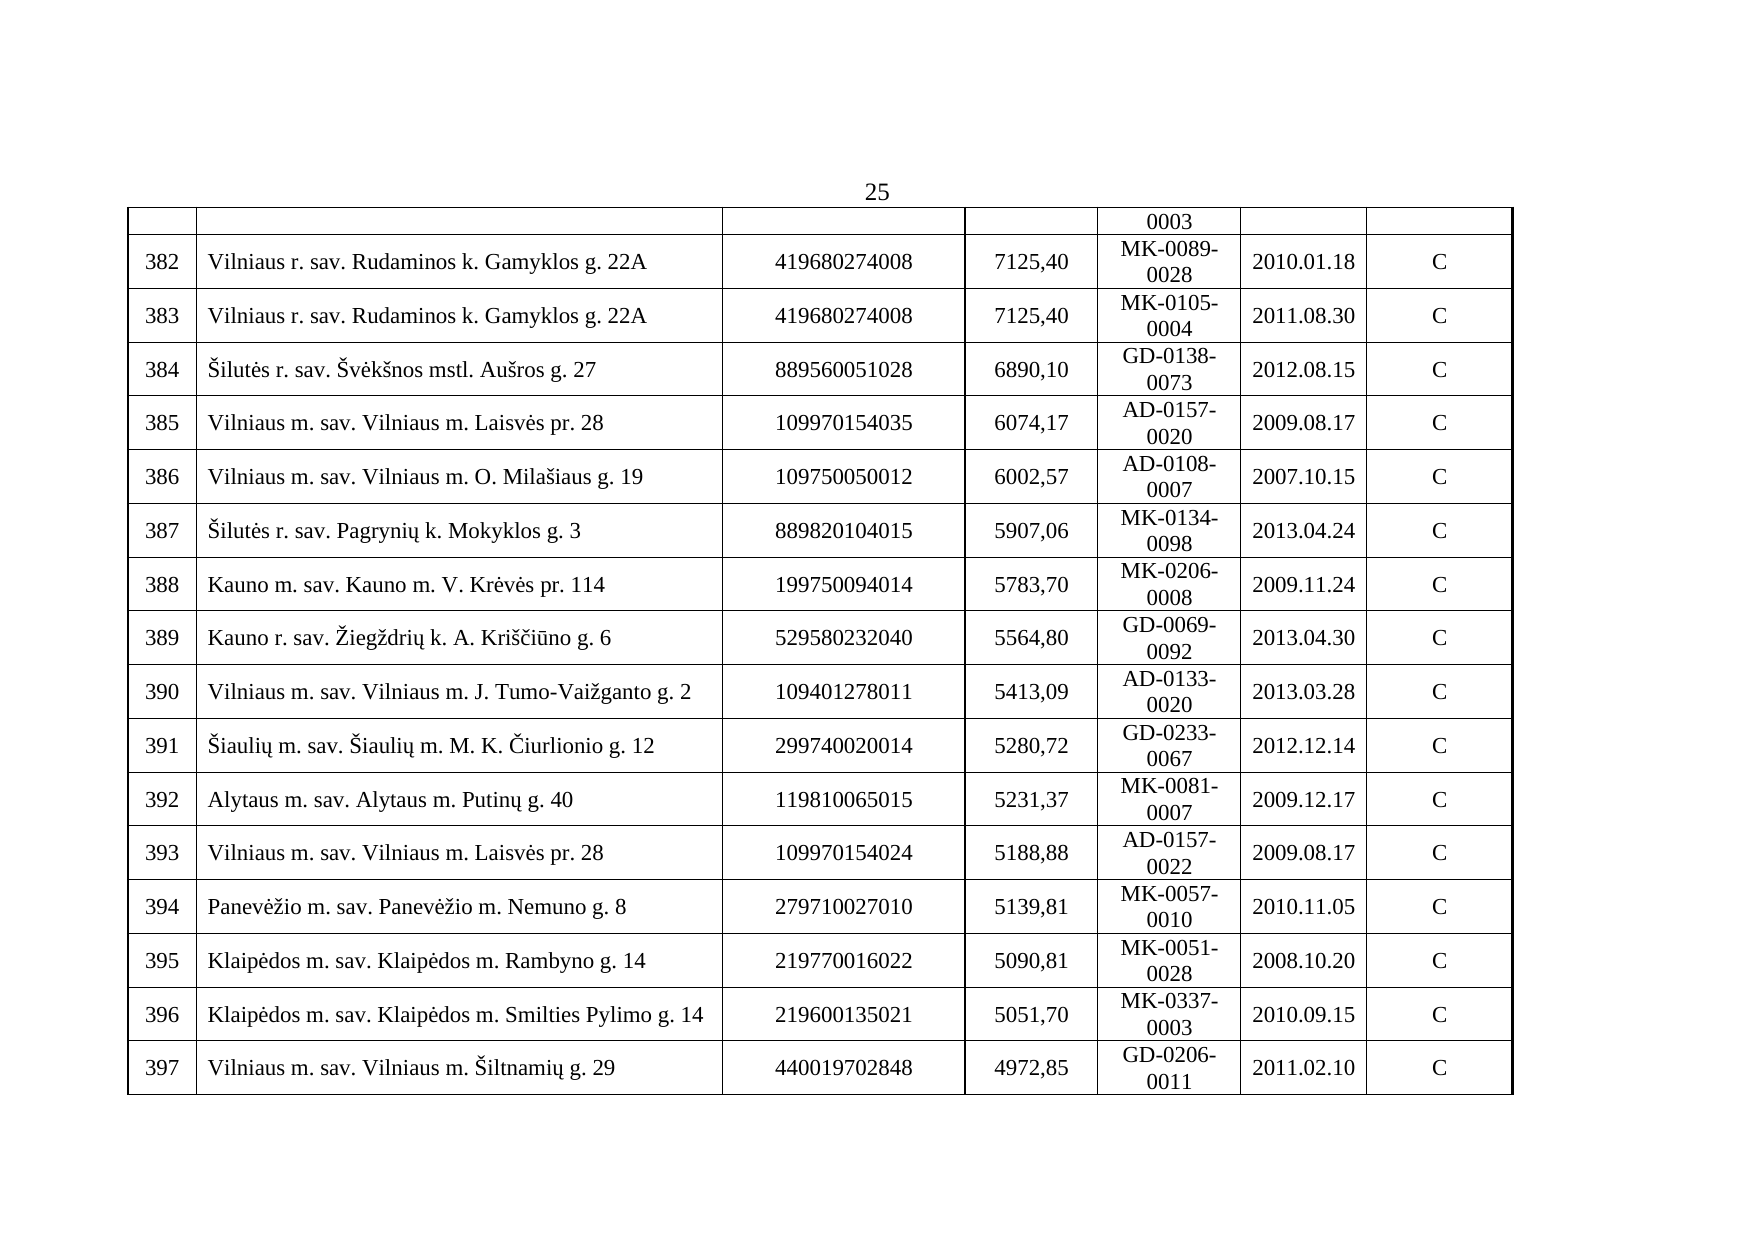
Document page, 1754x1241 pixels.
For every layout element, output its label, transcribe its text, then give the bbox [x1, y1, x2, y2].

table_cell 395 [129, 934, 196, 987]
table_cell 382 [129, 235, 196, 288]
table_cell 5564,80 [966, 611, 1097, 664]
table_cell 384 [129, 343, 196, 395]
table_cell 5051,70 [966, 988, 1097, 1040]
table_cell Vilniaus m. sav. Vilniaus m. Laisvės pr. 28 [197, 826, 722, 879]
table_cell 109750050012 [723, 450, 964, 503]
table_cell 109970154024 [723, 826, 964, 879]
table_cell 5188,88 [966, 826, 1097, 879]
table_cell Vilniaus m. sav. Vilniaus m. Šiltnamių g. 29 [197, 1041, 722, 1094]
table_cell 0003 [1098, 208, 1240, 234]
table_cell C [1367, 343, 1511, 395]
table_cell 391 [129, 719, 196, 772]
table_cell C [1367, 235, 1511, 288]
table_cell MK-0051-0028 [1098, 934, 1240, 987]
table_cell 2013.04.30 [1241, 611, 1366, 664]
table_cell 419680274008 [723, 235, 964, 288]
table_cell 396 [129, 988, 196, 1040]
table_cell 397 [129, 1041, 196, 1094]
table_cell C [1367, 1041, 1511, 1094]
table_cell 2013.04.24 [1241, 504, 1366, 557]
table_cell C [1367, 611, 1511, 664]
table_cell 5139,81 [966, 880, 1097, 933]
table_cell 7125,40 [966, 235, 1097, 288]
table_cell MK-0206-0008 [1098, 558, 1240, 610]
table_cell Alytaus m. sav. Alytaus m. Putinų g. 40 [197, 773, 722, 825]
table_cell 392 [129, 773, 196, 825]
table_cell Šiaulių m. sav. Šiaulių m. M. K. Čiurlionio g. 12 [197, 719, 722, 772]
table_cell C [1367, 880, 1511, 933]
table_cell AD-0108-0007 [1098, 450, 1240, 503]
table_cell MK-0105-0004 [1098, 289, 1240, 342]
table_cell C [1367, 934, 1511, 987]
table_cell C [1367, 719, 1511, 772]
table_cell Panevėžio m. sav. Panevėžio m. Nemuno g. 8 [197, 880, 722, 933]
table_cell 2007.10.15 [1241, 450, 1366, 503]
table_cell Kauno r. sav. Žiegždrių k. A. Kriščiūno g. 6 [197, 611, 722, 664]
table_cell Šilutės r. sav. Pagrynių k. Mokyklos g. 3 [197, 504, 722, 557]
table_cell Vilniaus m. sav. Vilniaus m. O. Milašiaus g. 19 [197, 450, 722, 503]
table_cell 5783,70 [966, 558, 1097, 610]
table_cell C [1367, 665, 1511, 718]
table_cell C [1367, 773, 1511, 825]
table_cell 2013.03.28 [1241, 665, 1366, 718]
table_cell Kauno m. sav. Kauno m. V. Krėvės pr. 114 [197, 558, 722, 610]
table_cell 5090,81 [966, 934, 1097, 987]
table_cell GD-0069-0092 [1098, 611, 1240, 664]
table_cell C [1367, 558, 1511, 610]
table_cell 419680274008 [723, 289, 964, 342]
table_cell C [1367, 504, 1511, 557]
table_cell 2012.12.14 [1241, 719, 1366, 772]
table_cell Šilutės r. sav. Švėkšnos mstl. Aušros g. 27 [197, 343, 722, 395]
table_cell 6002,57 [966, 450, 1097, 503]
table_cell 5907,06 [966, 504, 1097, 557]
table_cell Vilniaus r. sav. Rudaminos k. Gamyklos g. 22A [197, 235, 722, 288]
table_cell [129, 208, 196, 234]
table_cell MK-0337-0003 [1098, 988, 1240, 1040]
table_cell 199750094014 [723, 558, 964, 610]
table_cell AD-0157-0022 [1098, 826, 1240, 879]
table_cell 386 [129, 450, 196, 503]
table_cell 2010.11.05 [1241, 880, 1366, 933]
table_cell C [1367, 289, 1511, 342]
table_cell 5413,09 [966, 665, 1097, 718]
table_cell 5231,37 [966, 773, 1097, 825]
table_cell 2008.10.20 [1241, 934, 1366, 987]
table_cell 219770016022 [723, 934, 964, 987]
table_cell 5280,72 [966, 719, 1097, 772]
table_cell Klaipėdos m. sav. Klaipėdos m. Rambyno g. 14 [197, 934, 722, 987]
table_cell Vilniaus m. sav. Vilniaus m. J. Tumo-Vaižganto g. 2 [197, 665, 722, 718]
table_cell 279710027010 [723, 880, 964, 933]
table_cell 889560051028 [723, 343, 964, 395]
table_cell 390 [129, 665, 196, 718]
table_cell 389 [129, 611, 196, 664]
table_cell 109401278011 [723, 665, 964, 718]
table_cell GD-0206-0011 [1098, 1041, 1240, 1094]
table_cell 4972,85 [966, 1041, 1097, 1094]
table_cell 2009.08.17 [1241, 396, 1366, 449]
table_cell 388 [129, 558, 196, 610]
table_cell C [1367, 988, 1511, 1040]
table_cell 529580232040 [723, 611, 964, 664]
table_cell 393 [129, 826, 196, 879]
table_cell 2011.02.10 [1241, 1041, 1366, 1094]
table_cell [197, 208, 722, 234]
table_cell 387 [129, 504, 196, 557]
table_cell 385 [129, 396, 196, 449]
table_cell 119810065015 [723, 773, 964, 825]
table_cell 6890,10 [966, 343, 1097, 395]
table_cell 219600135021 [723, 988, 964, 1040]
table_cell 394 [129, 880, 196, 933]
table_cell AD-0133-0020 [1098, 665, 1240, 718]
table_cell [966, 208, 1097, 234]
table_cell 2010.09.15 [1241, 988, 1366, 1040]
table_cell [723, 208, 964, 234]
table_cell C [1367, 396, 1511, 449]
table_cell [1367, 208, 1511, 234]
table_cell C [1367, 450, 1511, 503]
table_cell 440019702848 [723, 1041, 964, 1094]
table_cell [1241, 208, 1366, 234]
table_cell 7125,40 [966, 289, 1097, 342]
table_cell Vilniaus r. sav. Rudaminos k. Gamyklos g. 22A [197, 289, 722, 342]
table_cell GD-0138-0073 [1098, 343, 1240, 395]
table_cell 2009.08.17 [1241, 826, 1366, 879]
table_cell 2011.08.30 [1241, 289, 1366, 342]
table_cell 2012.08.15 [1241, 343, 1366, 395]
table_cell 383 [129, 289, 196, 342]
table_cell 109970154035 [723, 396, 964, 449]
table_cell 2009.12.17 [1241, 773, 1366, 825]
table_cell 299740020014 [723, 719, 964, 772]
table_cell 2010.01.18 [1241, 235, 1366, 288]
table_cell 6074,17 [966, 396, 1097, 449]
table_cell Klaipėdos m. sav. Klaipėdos m. Smilties Pylimo g. 14 [197, 988, 722, 1040]
table_cell C [1367, 826, 1511, 879]
table_cell MK-0134-0098 [1098, 504, 1240, 557]
table_cell MK-0057-0010 [1098, 880, 1240, 933]
table_cell MK-0081-0007 [1098, 773, 1240, 825]
table_cell 2009.11.24 [1241, 558, 1366, 610]
table_cell Vilniaus m. sav. Vilniaus m. Laisvės pr. 28 [197, 396, 722, 449]
table_cell AD-0157-0020 [1098, 396, 1240, 449]
table_cell MK-0089-0028 [1098, 235, 1240, 288]
table_cell 889820104015 [723, 504, 964, 557]
table_cell GD-0233-0067 [1098, 719, 1240, 772]
